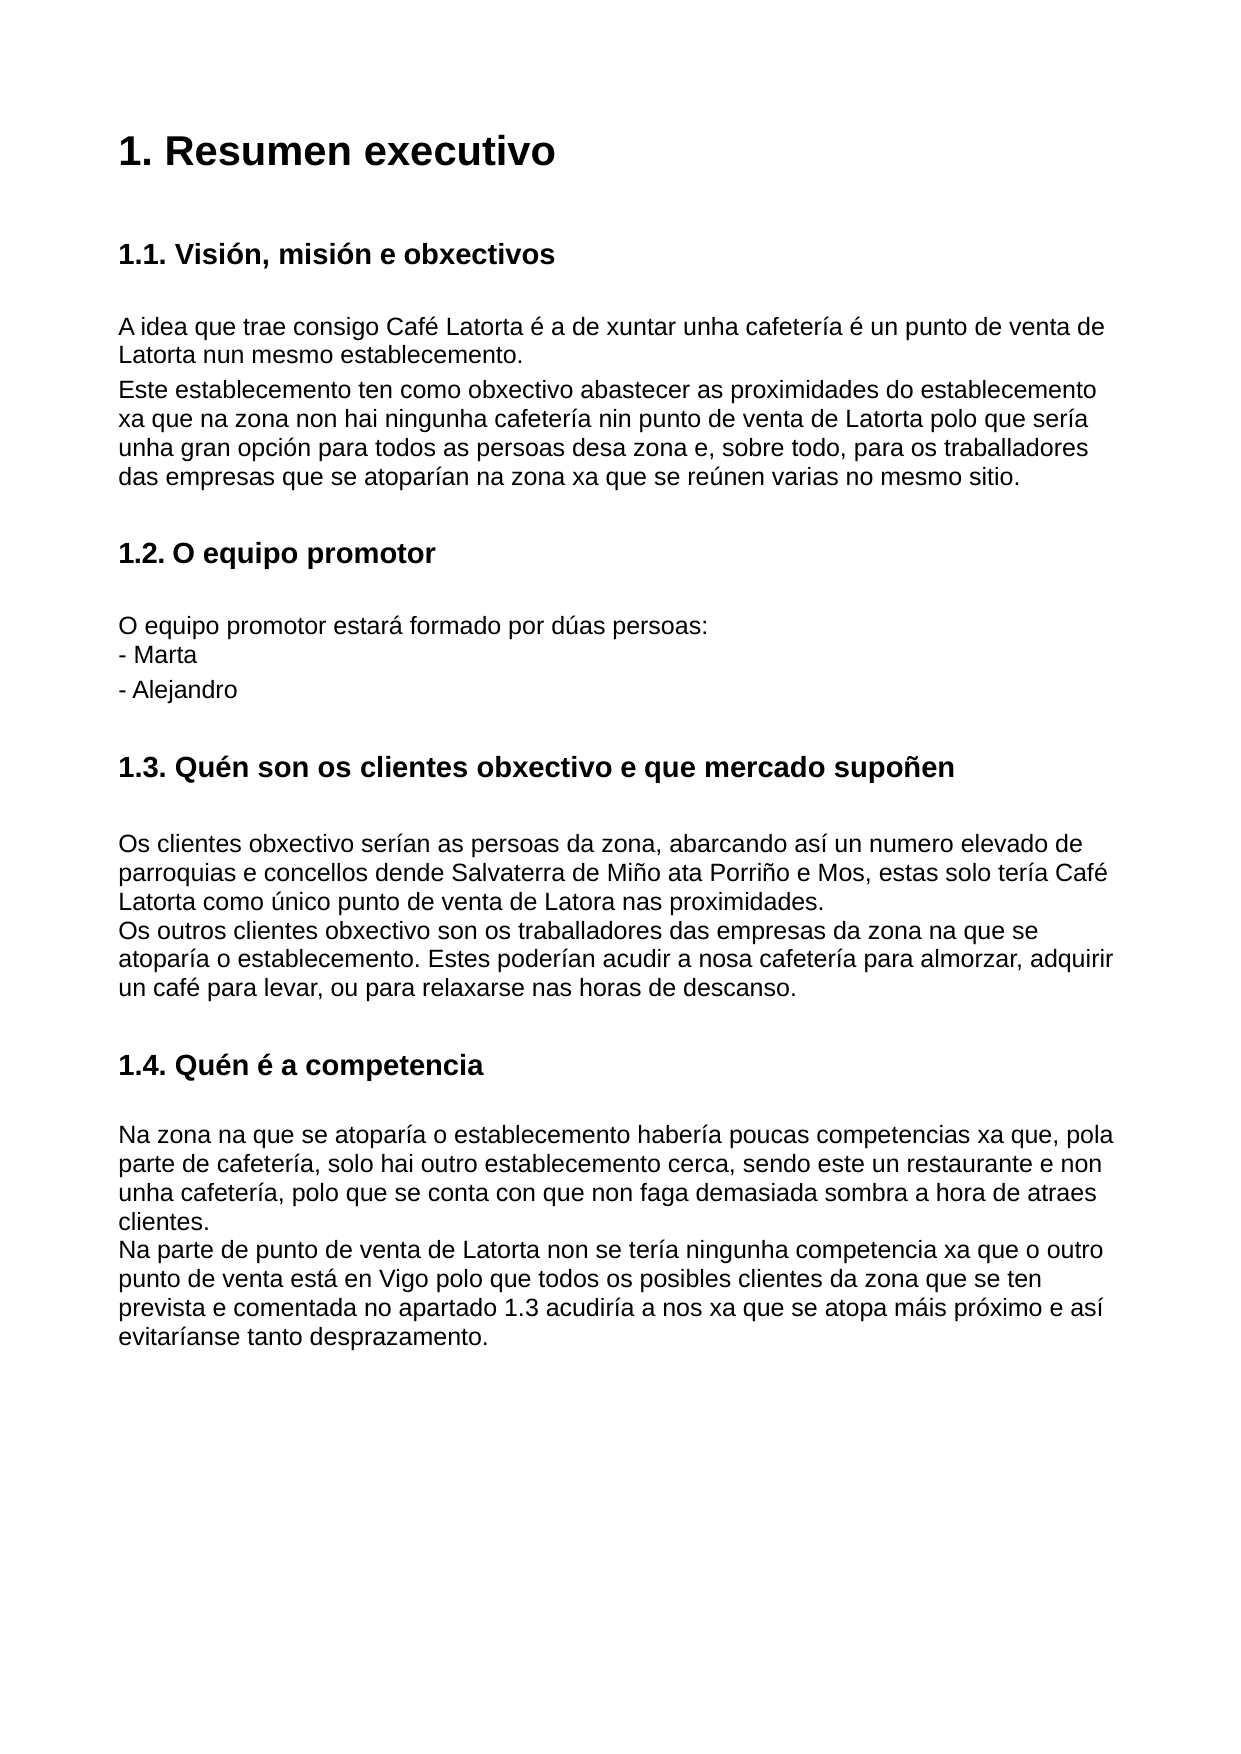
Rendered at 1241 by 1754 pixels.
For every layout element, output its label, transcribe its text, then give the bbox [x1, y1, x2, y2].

text 1.1. Visión, misión e obxectivos [118, 237, 1122, 270]
text Os clientes obxectivo serían as persoas da zona, abarcando así un numero elevado de parroquias e concellos dende Salvaterra de Miño ata Porriño e Mos, estas solo tería Café Latorta como único punto de venta de Latora nas proximidades. Os outros clientes obxectivo son os traballadores das empresas da zona na que se atoparía o establecemento. Estes poderían acudir a nosa cafetería para almorzar, adquirir un café para levar, ou para relaxarse nas horas de descanso. [118, 829, 1122, 1002]
text - Alejandro [118, 675, 1122, 704]
text 1.2. O equipo promotor [118, 536, 1122, 570]
text 1. Resumen executivo [118, 126, 1122, 174]
text 1.3. Quén son os clientes obxectivo e que mercado supoñen [118, 750, 1122, 783]
text Na zona na que se atoparía o establecemento habería poucas competencias xa que, pola parte de cafetería, solo hai outro establecemento cerca, sendo este un restaurante e non unha cafetería, polo que se conta con que non faga demasiada sombra a hora de atraes clientes. Na parte de punto de venta de Latorta non se tería ningunha competencia xa que o outro punto de venta está en Vigo polo que todos os posibles clientes da zona que se ten prevista e comentada no apartado 1.3 acudiría a nos xa que se atopa máis próximo e así evitaríanse tanto desprazamento. [118, 1120, 1122, 1350]
text Este establecemento ten como obxectivo abastecer as proximidades do establecemento xa que na zona non hai ningunha cafetería nin punto de venta de Latorta polo que sería unha gran opción para todos as persoas desa zona e, sobre todo, para os traballadores das empresas que se atoparían na zona xa que se reúnen varias no mesmo sitio. [118, 375, 1122, 490]
text 1.4. Quén é a competencia [118, 1048, 1122, 1081]
text O equipo promotor estará formado por dúas persoas: - Marta [118, 611, 1122, 669]
text A idea que trae consigo Café Latorta é a de xuntar unha cafetería é un punto de venta de Latorta nun mesmo establecemento. [118, 312, 1122, 369]
